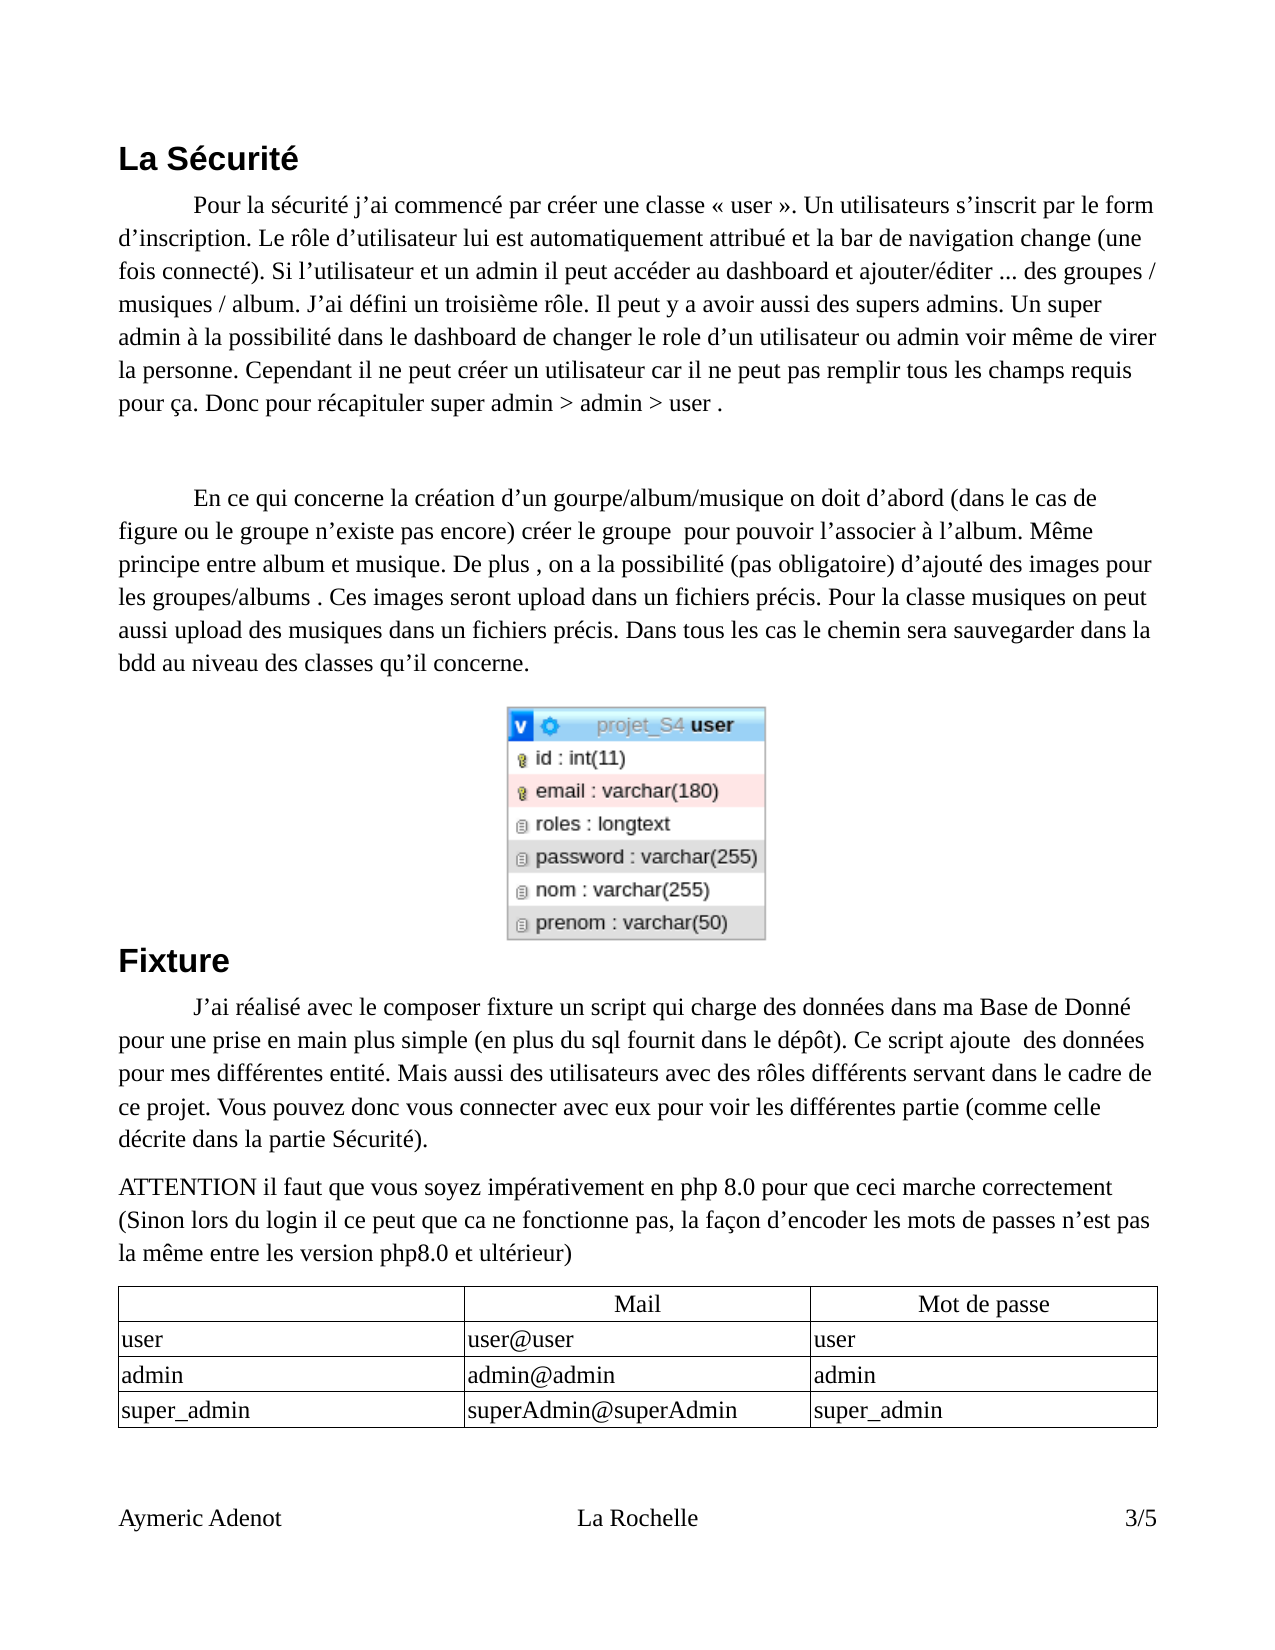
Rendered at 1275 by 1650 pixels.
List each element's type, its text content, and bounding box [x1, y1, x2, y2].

table_cell super_admin [119, 1392, 464, 1427]
text J’ai réalisé avec le composer fixture un script qui charge des données dans ma Base de Donné pour une prise en main plus simple (en plus du sql fournit dans le dépôt). Ce script ajoute des données pour mes différentes entité. Mais aussi des utilisateurs avec des rôles différents servant dans le cadre de ce projet. Vous pouvez donc vous connecter avec eux pour voir les différentes partie (comme celle décrite dans la partie Sécurité). [118, 992, 1157, 1153]
table_cell user@user [465, 1322, 810, 1356]
table_cell admin [811, 1357, 1157, 1391]
table_cell user [119, 1322, 464, 1356]
picture [493, 696, 782, 950]
table_cell superAdmin@superAdmin [465, 1392, 810, 1427]
text ATTENTION il faut que vous soyez impérativement en php 8.0 pour que ceci marche correctement (Sinon lors du login il ce peut que ca ne fonctionne pas, la façon d’encoder les mots de passes n’est pas la même entre les version php8.0 et ultérieur) [118, 1172, 1157, 1267]
table_header [119, 1287, 464, 1321]
subtitle Fixture [118, 941, 1157, 980]
table_cell user [811, 1322, 1157, 1356]
table_cell super_admin [811, 1392, 1157, 1427]
table_header Mot de passe [811, 1287, 1157, 1321]
table_cell admin [119, 1357, 464, 1391]
table_header Mail [465, 1287, 810, 1321]
text En ce qui concerne la création d’un gourpe/album/musique on doit d’abord (dans le cas de figure ou le groupe n’existe pas encore) créer le groupe pour pouvoir l’associer à l’album. Même principe entre album et musique. De plus , on a la possibilité (pas obligatoire) d’ajouté des images pour les groupes/albums . Ces images seront upload dans un fichiers précis. Pour la classe musiques on peut aussi upload des musiques dans un fichiers précis. Dans tous les cas le chemin sera sauvegarder dans la bdd au niveau des classes qu’il concerne. [118, 483, 1157, 677]
text Pour la sécurité j’ai commencé par créer une classe « user ». Un utilisateurs s’inscrit par le form d’inscription. Le rôle d’utilisateur lui est automatiquement attribué et la bar de navigation change (une fois connecté). Si l’utilisateur et un admin il peut accéder au dashboard et ajouter/éditer ... des groupes / musiques / album. J’ai défini un troisième rôle. Il peut y a avoir aussi des supers admins. Un super admin à la possibilité dans le dashboard de changer le role d’un utilisateur ou admin voir même de virer la personne. Cependant il ne peut créer un utilisateur car il ne peut pas remplir tous les champs requis pour ça. Donc pour récapituler super admin > admin > user . [118, 190, 1157, 417]
subtitle La Sécurité [118, 139, 1157, 178]
table_cell admin@admin [465, 1357, 810, 1391]
